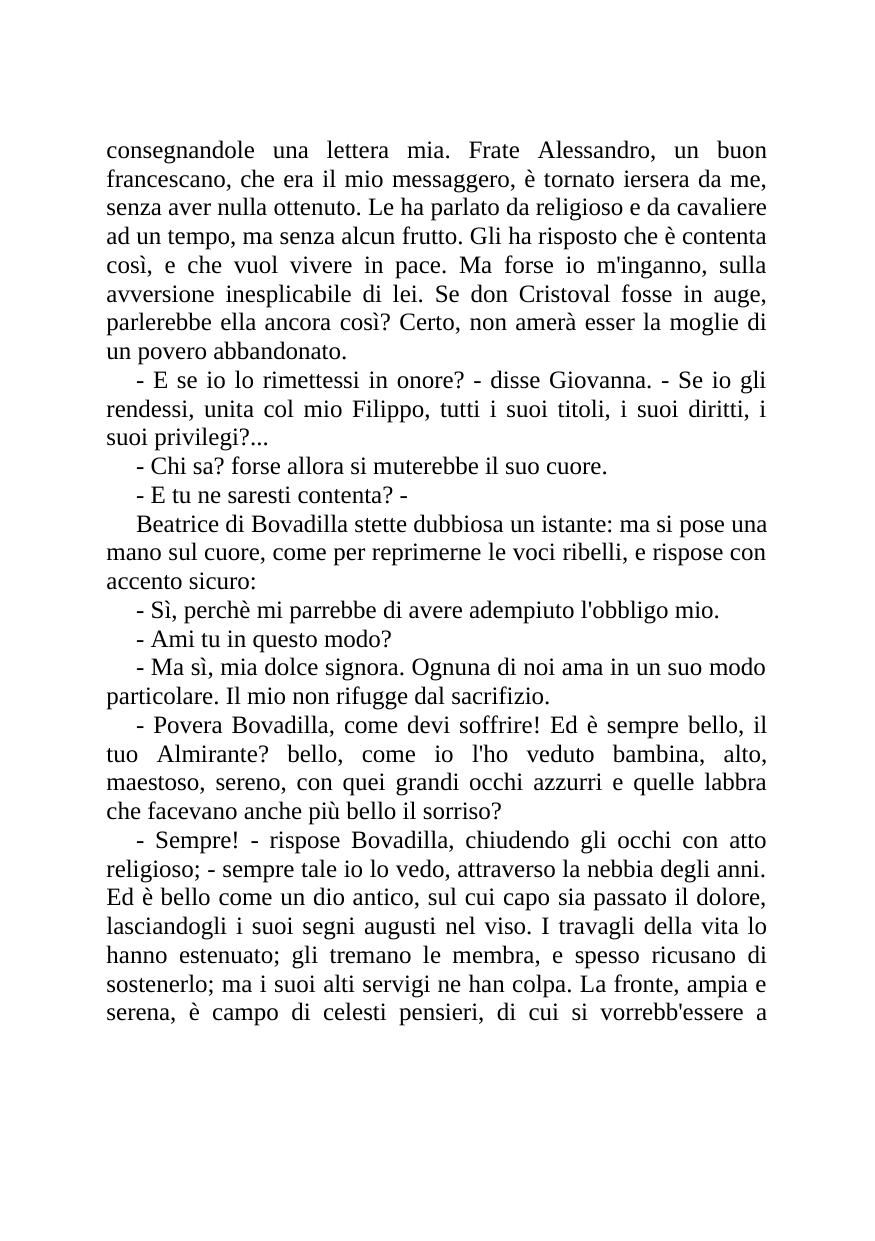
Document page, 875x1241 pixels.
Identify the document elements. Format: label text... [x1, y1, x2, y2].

text - E tu ne saresti contenta? - [106, 480, 768, 509]
text Beatrice di Bovadilla stette dubbiosa un istante: ma si pose una mano sul cuore, come per reprimerne le voci ribelli, e rispose con accento sicuro: [106, 509, 768, 595]
text - Ma sì, mia dolce signora. Ognuna di noi ama in un suo modo particolare. Il mio non rifugge dal sacrifizio. [106, 652, 768, 710]
text - E se io lo rimettessi in onore? - disse Giovanna. - Se io gli rendessi, unita col mio Filippo, tutti i suoi titoli, i suoi diritti, i suoi privilegi?... [106, 365, 768, 451]
text - Ami tu in questo modo? [106, 624, 768, 652]
text consegnandole una lettera mia. Frate Alessandro, un buon francescano, che era il mio messaggero, è tornato iersera da me, senza aver nulla ottenuto. Le ha parlato da religioso e da cavaliere ad un tempo, ma senza alcun frutto. Gli ha risposto che è contenta così, e che vuol vivere in pace. Ma forse io m'inganno, sulla avversione inesplicabile di lei. Se don Cristoval fosse in auge, parlerebbe ella ancora così? Certo, non amerà esser la moglie di un povero abbandonato. [106, 135, 768, 365]
text - Sempre! - rispose Bovadilla, chiudendo gli occhi con atto religioso; - sempre tale io lo vedo, attraverso la nebbia degli anni. Ed è bello come un dio antico, sul cui capo sia passato il dolore, lasciandogli i suoi segni augusti nel viso. I travagli della vita lo hanno estenuato; gli tremano le membra, e spesso ricusano di sostenerlo; ma i suoi alti servigi ne han colpa. La fronte, ampia e serena, è campo di celesti pensieri, di cui si vorrebb'essere a [106, 825, 768, 1026]
text - Sì, perchè mi parrebbe di avere adempiuto l'obbligo mio. [106, 595, 768, 624]
text - Chi sa? forse allora si muterebbe il suo cuore. [106, 451, 768, 480]
text - Povera Bovadilla, come devi soffrire! Ed è sempre bello, il tuo Almirante? bello, come io l'ho veduto bambina, alto, maestoso, sereno, con quei grandi occhi azzurri e quelle labbra che facevano anche più bello il sorriso? [106, 710, 768, 825]
